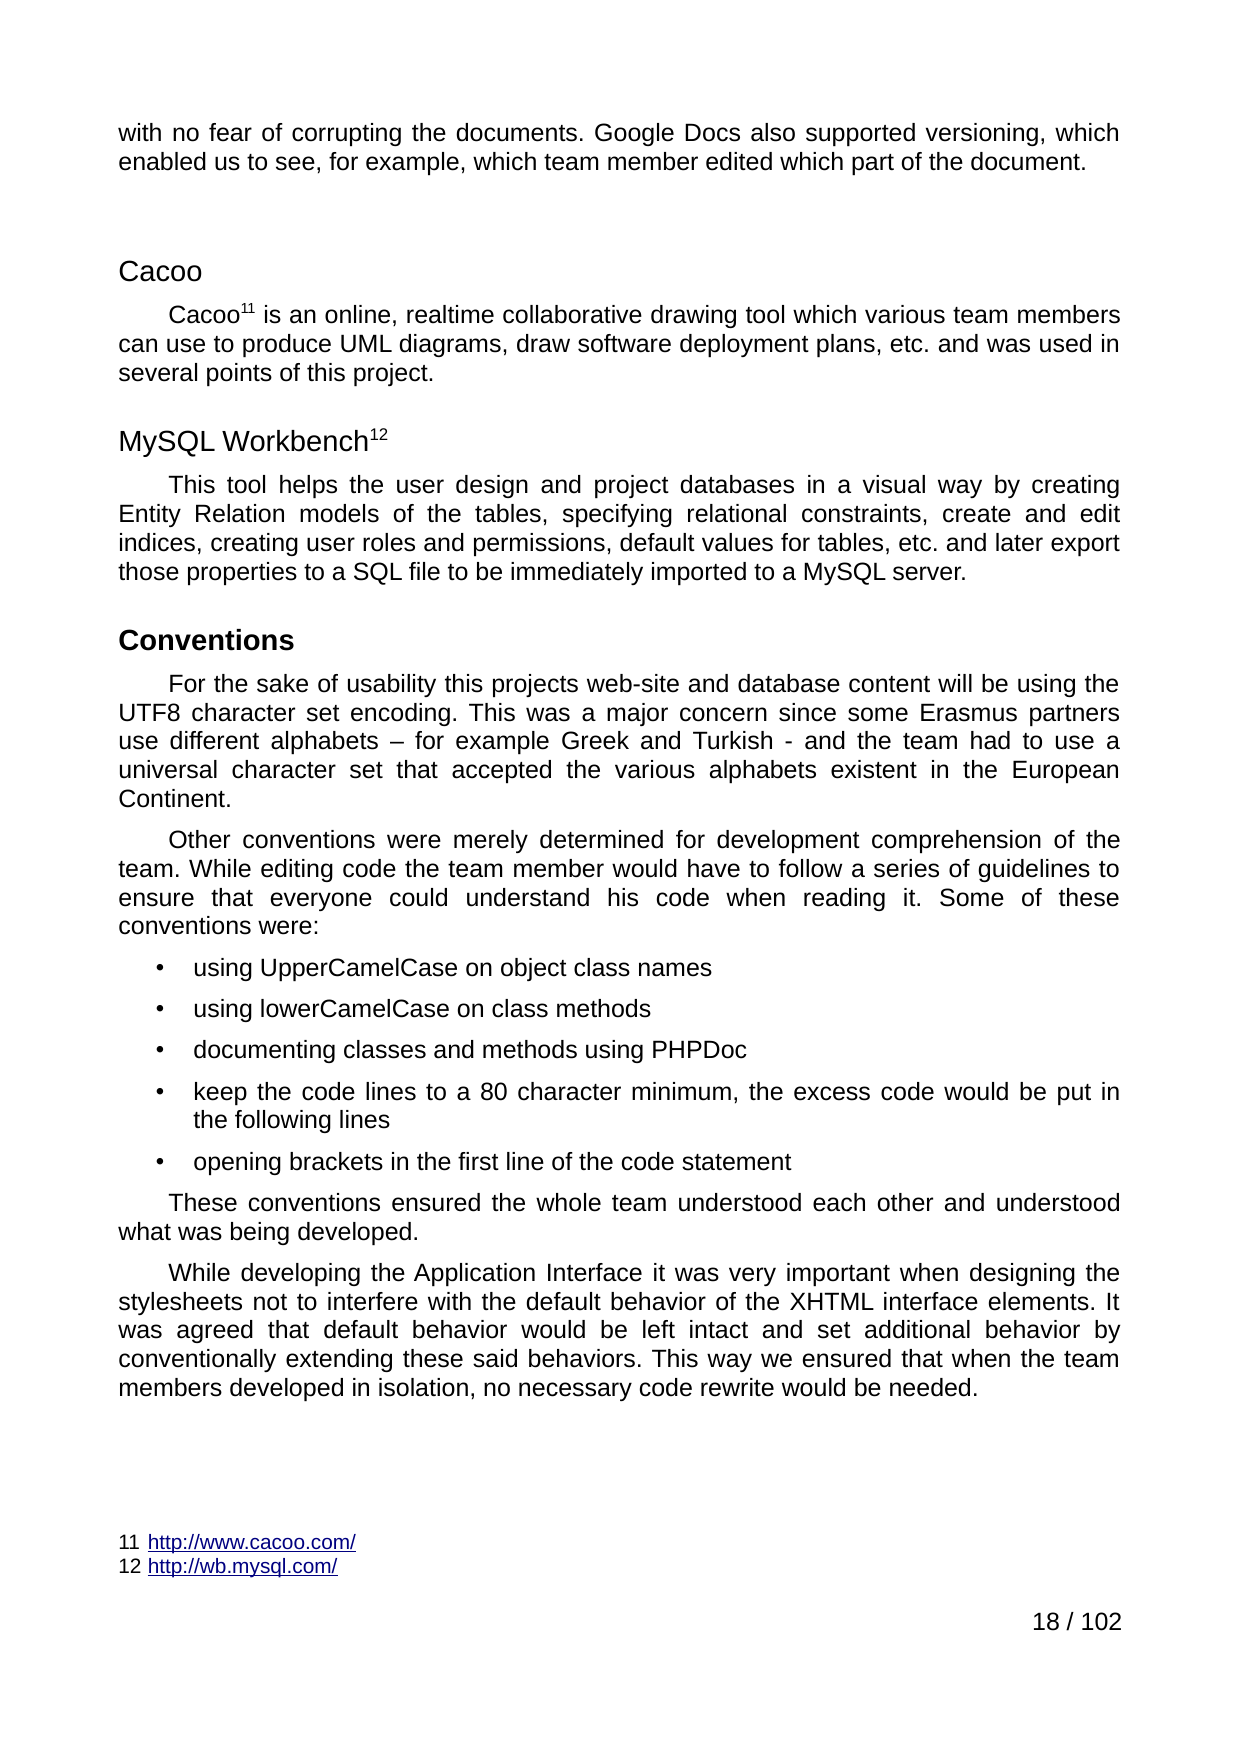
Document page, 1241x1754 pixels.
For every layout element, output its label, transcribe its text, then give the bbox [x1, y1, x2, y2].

text These conventions ensured the whole team understood each other and understood what was being developed. [118, 1188, 1122, 1246]
text with no fear of corrupting the documents. Google Docs also supported versioning, which enabled us to see, for example, which team member edited which part of the document. [118, 118, 1122, 176]
list keep the code lines to a 80 character minimum, the excess code would be put in the following lines [156, 1077, 1122, 1134]
text Other conventions were merely determined for development comprehension of the team. While editing code the team member would have to follow a series of guidelines to ensure that everyone could understand his code when reading it. Some of these conventions were: [118, 825, 1122, 940]
text Cacoo is an online, realtime collaborative drawing tool which various team members can use to produce UML diagrams, draw software deployment plans, etc. and was used in several points of this project. [118, 300, 1122, 387]
list documenting classes and methods using PHPDoc [156, 1035, 1122, 1064]
list using lowerCamelCase on class methods [156, 994, 1122, 1023]
list opening brackets in the first line of the code statement [156, 1147, 1122, 1176]
text http://wb.mysql.com/ [118, 1554, 1122, 1578]
text For the sake of usability this projects web-site and database content will be using the UTF8 character set encoding. This was a major concern since some Erasmus partners use different alphabets – for example Greek and Turkish - and the team had to use a universal character set that accepted the various alphabets existent in the European Continent. [118, 669, 1122, 812]
text http://www.cacoo.com/ [118, 1530, 1122, 1554]
text While developing the Application Interface it was very important when designing the stylesheets not to interfere with the default behavior of the XHTML interface elements. It was agreed that default behavior would be left intact and set additional behavior by conventionally extending these said behaviors. This way we ensured that when the team members developed in isolation, no necessary code rewrite would be needed. [118, 1258, 1122, 1402]
text This tool helps the user design and project databases in a visual way by creating Entity Relation models of the tables, specifying relational constraints, create and edit indices, creating user roles and permissions, default values for tables, etc. and later export those properties to a SQL file to be immediately imported to a MySQL server. [118, 470, 1122, 585]
subtitle MySQL Workbench [118, 424, 1122, 458]
list using UpperCamelCase on object class names [156, 952, 1122, 981]
subtitle Conventions [118, 623, 1122, 656]
subtitle Cacoo [118, 254, 1122, 288]
